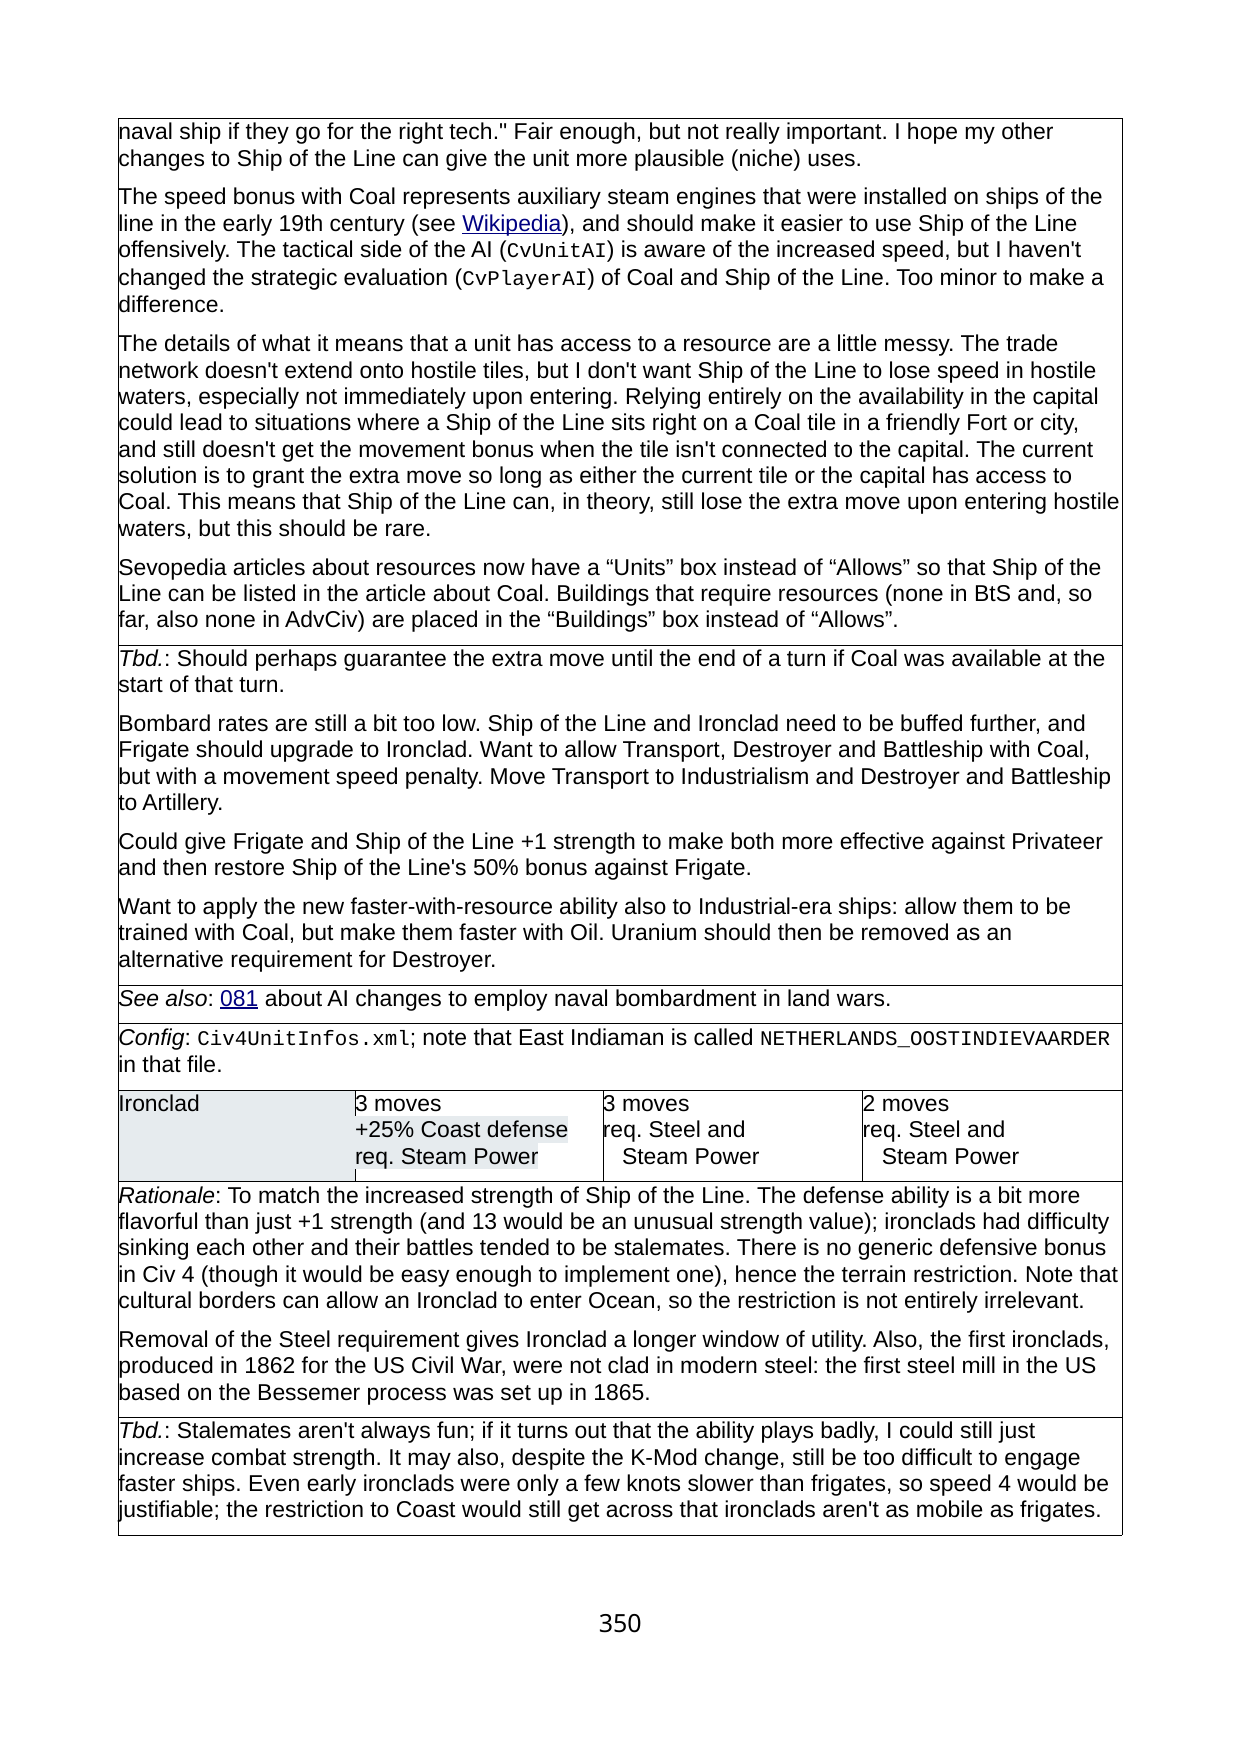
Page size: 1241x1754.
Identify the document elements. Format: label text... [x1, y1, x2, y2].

table_cell See also: 081 about AI changes to employ naval bombardment in land wars. [119, 986, 1122, 1023]
table_cell Tbd.: Stalemates aren't always fun; if it turns out that the ability plays badly, I could still just increase combat strength. It may also, despite the K-Mod change, still be too difficult to engage faster ships. Even early ironclads were only a few knots slower than frigates, so speed 4 would be justifiable; the restriction to Coast would still get across that ironclads aren't as mobile as frigates. [119, 1418, 1122, 1535]
table_cell 3 moves +25% Coast defense req. Steam Power [356, 1091, 603, 1181]
table_cell Tbd.: Should perhaps guarantee the extra move until the end of a turn if Coal was available at the start of that turn. Bombard rates are still a bit too low. Ship of the Line and Ironclad need to be buffed further, and Frigate should upgrade to Ironclad. Want to allow Transport, Destroyer and Battleship with Coal, but with a movement speed penalty. Move Transport to Industrialism and Destroyer and Battleship to Artillery. Could give Frigate and Ship of the Line +1 strength to make both more effective against Privateer and then restore Ship of the Line's 50% bonus against Frigate. Want to apply the new faster-with-resource ability also to Industrial-era ships: allow them to be trained with Coal, but make them faster with Oil. Uranium should then be removed as an alternative requirement for Destroyer. [119, 646, 1122, 984]
table_cell 3 moves req. Steel and Steam Power [604, 1091, 862, 1181]
table_cell 2 moves req. Steel and Steam Power [863, 1091, 1122, 1181]
table_cell Config: Civ4UnitInfos.xml; note that East Indiaman is called NETHERLANDS_OOSTINDIEVAARDER in that file. [119, 1024, 1122, 1090]
table_cell Ironclad [119, 1091, 355, 1181]
table_cell Rationale: To match the increased strength of Ship of the Line. The defense ability is a bit more flavorful than just +1 strength (and 13 would be an unusual strength value); ironclads had difficulty sinking each other and their battles tended to be stalemates. There is no generic defensive bonus in Civ 4 (though it would be easy enough to implement one), hence the terrain restriction. Note that cultural borders can allow an Ironclad to enter Ocean, so the restriction is not entirely irrelevant. Removal of the Steel requirement gives Ironclad a longer window of utility. Also, the first ironclads, produced in 1862 for the US Civil War, were not clad in modern steel: the first steel mill in the US based on the Bessemer process was set up in 1865. [119, 1182, 1122, 1417]
table_cell naval ship if they go for the right tech." Fair enough, but not really important. I hope my other changes to Ship of the Line can give the unit more plausible (niche) uses. The speed bonus with Coal represents auxiliary steam engines that were installed on ships of the line in the early 19th century (see Wikipedia), and should make it easier to use Ship of the Line offensively. The tactical side of the AI (CvUnitAI) is aware of the increased speed, but I haven't changed the strategic evaluation (CvPlayerAI) of Coal and Ship of the Line. Too minor to make a difference. The details of what it means that a unit has access to a resource are a little messy. The trade network doesn't extend onto hostile tiles, but I don't want Ship of the Line to lose speed in hostile waters, especially not immediately upon entering. Relying entirely on the availability in the capital could lead to situations where a Ship of the Line sits right on a Coal tile in a friendly Fort or city, and still doesn't get the movement bonus when the tile isn't connected to the capital. The current solution is to grant the extra move so long as either the current tile or the capital has access to Coal. This means that Ship of the Line can, in theory, still lose the extra move upon entering hostile waters, but this should be rare. Sevopedia articles about resources now have a “Units” box instead of “Allows” so that Ship of the Line can be listed in the article about Coal. Buildings that require resources (none in BtS and, so far, also none in AdvCiv) are placed in the “Buildings” box instead of “Allows”. [119, 119, 1122, 645]
